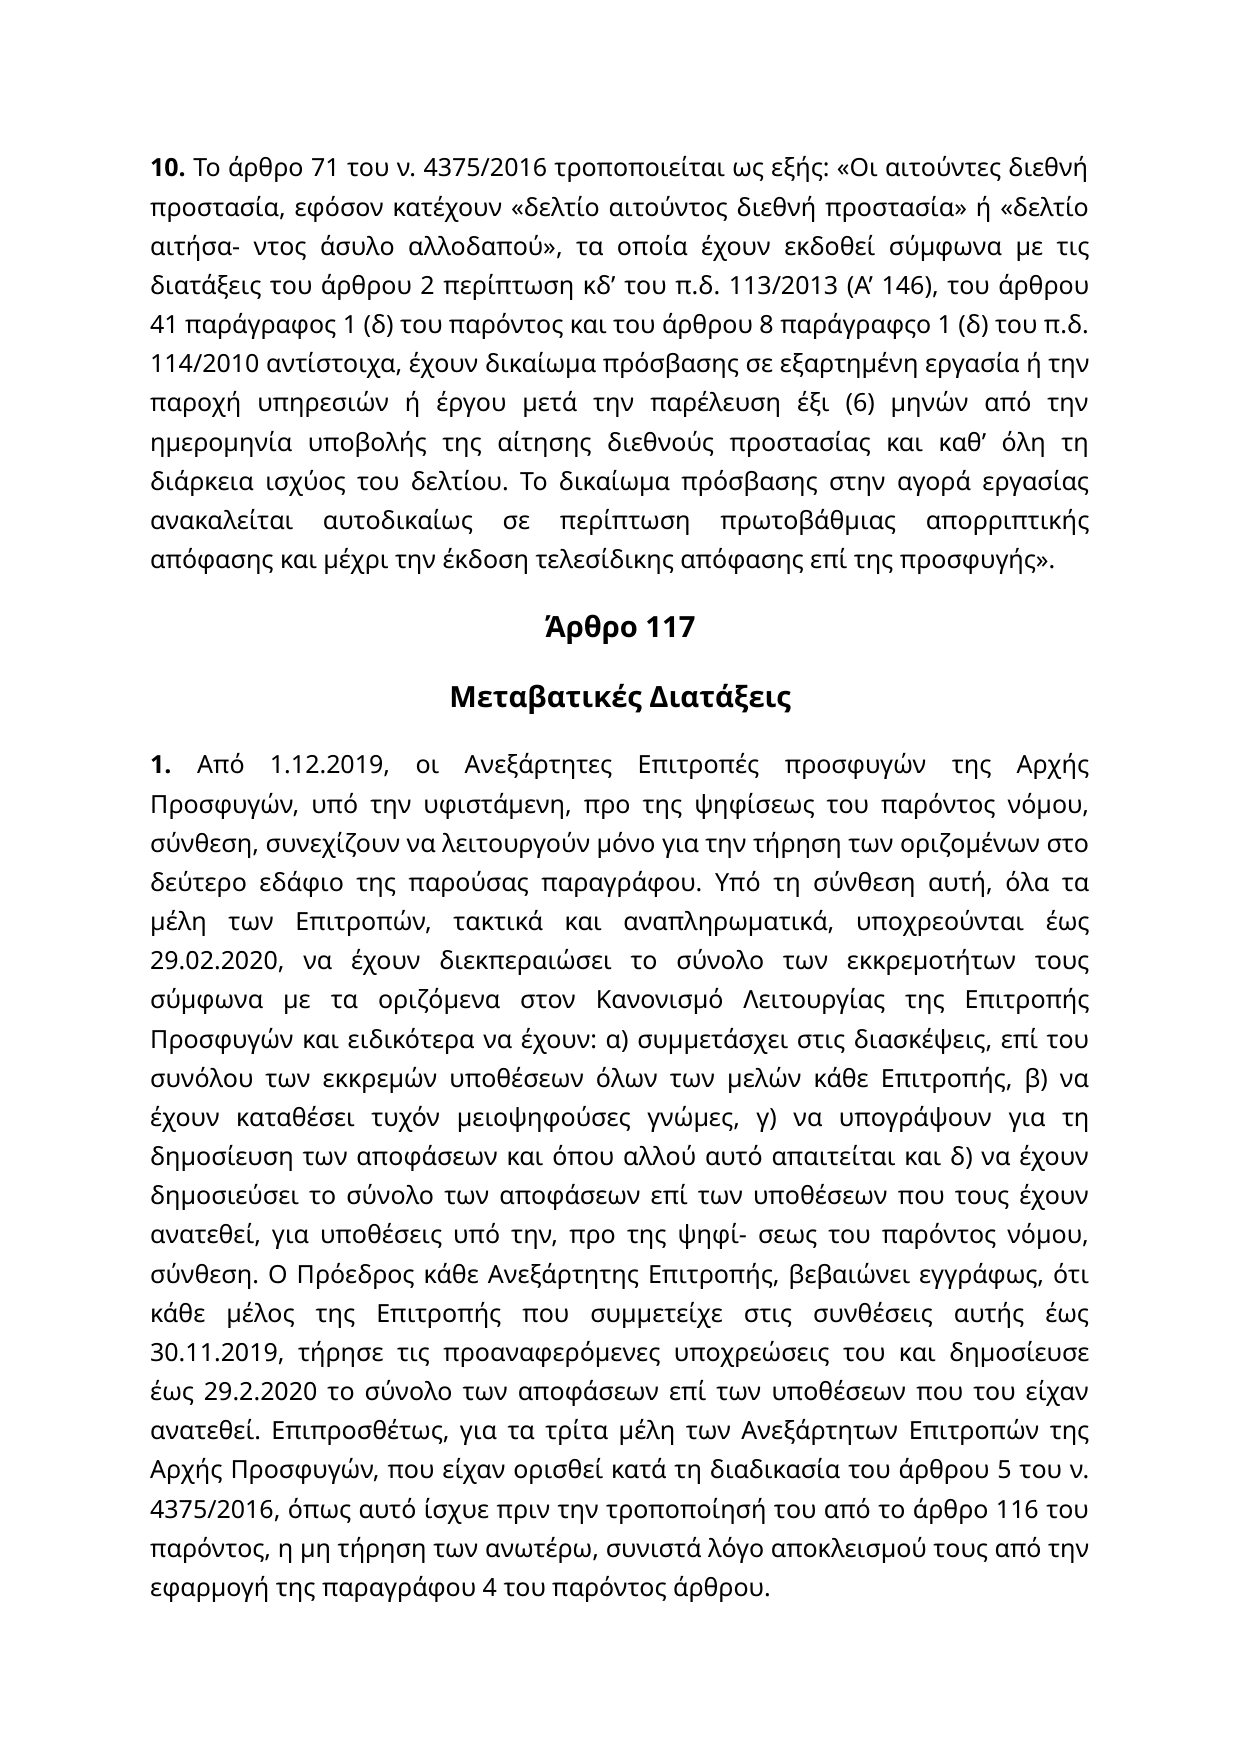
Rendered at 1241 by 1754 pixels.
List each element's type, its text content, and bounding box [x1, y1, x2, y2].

subtitle Μεταβατικές Διατάξεις [150, 676, 1090, 716]
text 1. Από 1.12.2019, οι Ανεξάρτητες Επιτροπές προσφυγών της Αρχής Προσφυγών, υπό την υφιστάμενη, προ της ψηφίσεως του παρόντος νόμου, σύνθεση, συνεχίζουν να λειτουργούν μόνο για την τήρηση των οριζομένων στο δεύτερο εδάφιο της παρούσας παραγράφου. Υπό τη σύνθεση αυτή, όλα τα μέλη των Επιτροπών, τακτικά και αναπληρωματικά, υποχρεούνται έως 29.02.2020, να έχουν διεκπεραιώσει το σύνολο των εκκρεμοτήτων τους σύμφωνα με τα οριζόμενα στον Κανονισμό Λειτουργίας της Επιτροπής Προσφυγών και ειδικότερα να έχουν: α) συμμετάσχει στις διασκέψεις, επί του συνόλου των εκκρεμών υποθέσεων όλων των μελών κάθε Επιτροπής, β) να έχουν καταθέσει τυχόν μειοψηφούσες γνώμες, γ) να υπογράψουν για τη δημοσίευση των αποφάσεων και όπου αλλού αυτό απαιτείται και δ) να έχουν δημοσιεύσει το σύνολο των αποφάσεων επί των υποθέσεων που τους έχουν ανατεθεί, για υποθέσεις υπό την, προ της ψηφί- σεως του παρόντος νόμου, σύνθεση. Ο Πρόεδρος κάθε Ανεξάρτητης Επιτροπής, βεβαιώνει εγγράφως, ότι κάθε μέλος της Επιτροπής που συμμετείχε στις συνθέσεις αυτής έως 30.11.2019, τήρησε τις προαναφερόμενες υποχρεώσεις του και δημοσίευσε έως 29.2.2020 το σύνολο των αποφάσεων επί των υποθέσεων που του είχαν ανατεθεί. Επιπροσθέτως, για τα τρίτα μέλη των Ανεξάρτητων Επιτροπών της Αρχής Προσφυγών, που είχαν ορισθεί κατά τη διαδικασία του άρθρου 5 του ν. 4375/2016, όπως αυτό ίσχυε πριν την τροποποίησή του από το άρθρο 116 του παρόντος, η μη τήρηση των ανωτέρω, συνιστά λόγο αποκλεισμού τους από την εφαρμογή της παραγράφου 4 του παρόντος άρθρου. [150, 747, 1090, 1604]
text 10. Το άρθρο 71 του ν. 4375/2016 τροποποιείται ως εξής: «Οι αιτούντες διεθνή προστασία, εφόσον κατέχουν «δελτίο αιτούντος διεθνή προστασία» ή «δελτίο αιτήσα- ντος άσυλο αλλοδαπού», τα οποία έχουν εκδοθεί σύμφωνα με τις διατάξεις του άρθρου 2 περίπτωση κδ’ του π.δ. 113/2013 (Α’ 146), του άρθρου 41 παράγραφος 1 (δ) του παρόντος και του άρθρου 8 παράγραφςο 1 (δ) του π.δ. 114/2010 αντίστοιχα, έχουν δικαίωμα πρόσβασης σε εξαρτημένη εργασία ή την παροχή υπηρεσιών ή έργου μετά την παρέλευση έξι (6) μηνών από την ημερομηνία υποβολής της αίτησης διεθνούς προστασίας και καθ’ όλη τη διάρκεια ισχύος του δελτίου. Το δικαίωμα πρόσβασης στην αγορά εργασίας ανακαλείται αυτοδικαίως σε περίπτωση πρωτοβάθμιας απορριπτικής απόφασης και μέχρι την έκδοση τελεσίδικης απόφασης επί της προσφυγής». [150, 150, 1090, 576]
subtitle Άρθρο 117 [150, 606, 1090, 646]
